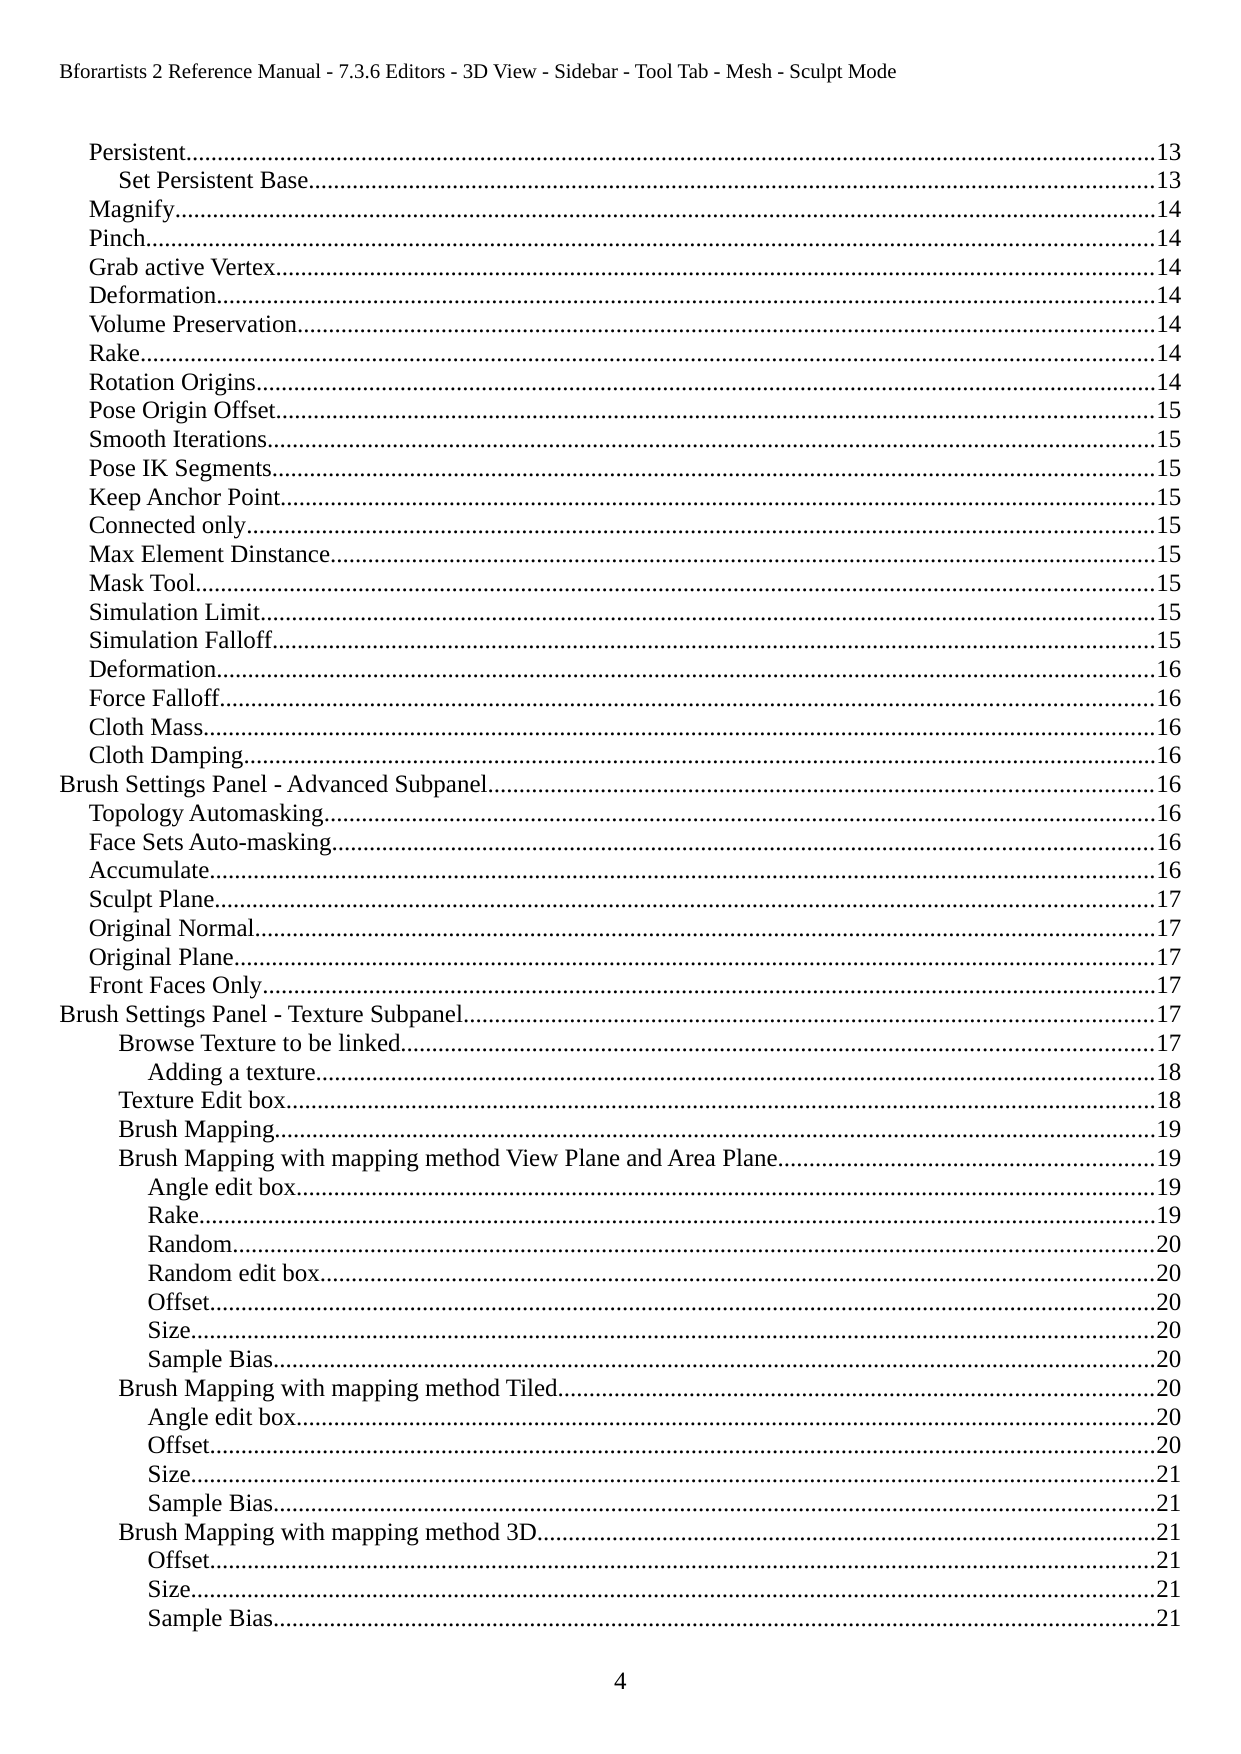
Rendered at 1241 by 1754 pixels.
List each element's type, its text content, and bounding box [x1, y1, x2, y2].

text Cloth Mass 16 [88, 712, 1181, 740]
text Size 21 [147, 1574, 1181, 1603]
text Size 20 [147, 1315, 1181, 1344]
text Grab active Vertex 14 [88, 252, 1181, 280]
text Sample Bias 21 [147, 1603, 1181, 1632]
text Angle edit box 20 [147, 1402, 1181, 1430]
text Pose IK Segments 15 [88, 453, 1181, 482]
text Texture Edit box 18 [118, 1085, 1181, 1114]
text Topology Automasking 16 [88, 798, 1181, 827]
text Simulation Limit 15 [88, 597, 1181, 625]
text Brush Settings Panel - Texture Subpanel 17 [59, 999, 1181, 1028]
text Persistent 13 [88, 137, 1181, 165]
text Offset 20 [147, 1287, 1181, 1315]
text Sample Bias 21 [147, 1488, 1181, 1517]
text Accumulate 16 [88, 855, 1181, 884]
text Brush Mapping with mapping method View Plane and Area Plane 19 [118, 1143, 1181, 1172]
text Mask Tool 15 [88, 568, 1181, 597]
text Brush Settings Panel - Advanced Subpanel 16 [59, 769, 1181, 798]
text Adding a texture 18 [147, 1057, 1181, 1085]
text Pose Origin Offset 15 [88, 395, 1181, 424]
text Rake 19 [147, 1200, 1181, 1229]
text Angle edit box 19 [147, 1172, 1181, 1200]
text Magnify 14 [88, 194, 1181, 223]
text Size 21 [147, 1459, 1181, 1488]
text Sculpt Plane 17 [88, 884, 1181, 913]
text Front Faces Only 17 [88, 970, 1181, 999]
text Connected only 15 [88, 510, 1181, 539]
text Simulation Falloff 15 [88, 625, 1181, 654]
text Max Element Dinstance 15 [88, 539, 1181, 568]
text Original Normal 17 [88, 913, 1181, 942]
text Rotation Origins 14 [88, 367, 1181, 395]
text Offset 21 [147, 1545, 1181, 1574]
text Set Persistent Base 13 [118, 165, 1181, 194]
text Random 20 [147, 1229, 1181, 1258]
text Force Falloff 16 [88, 683, 1181, 712]
text Random edit box 20 [147, 1258, 1181, 1287]
text Original Plane 17 [88, 942, 1181, 970]
text Rake 14 [88, 338, 1181, 367]
text Volume Preservation 14 [88, 309, 1181, 338]
text Deformation 14 [88, 280, 1181, 309]
text Cloth Damping 16 [88, 740, 1181, 769]
text Pinch 14 [88, 223, 1181, 252]
text Brush Mapping 19 [118, 1114, 1181, 1143]
text Brush Mapping with mapping method Tiled 20 [118, 1373, 1181, 1402]
text Deformation 16 [88, 654, 1181, 683]
text Face Sets Auto-masking 16 [88, 827, 1181, 855]
text Browse Texture to be linked 17 [118, 1028, 1181, 1057]
text Sample Bias 20 [147, 1344, 1181, 1373]
text Keep Anchor Point 15 [88, 482, 1181, 510]
text Smooth Iterations 15 [88, 424, 1181, 453]
text Offset 20 [147, 1430, 1181, 1459]
text Brush Mapping with mapping method 3D 21 [118, 1517, 1181, 1545]
